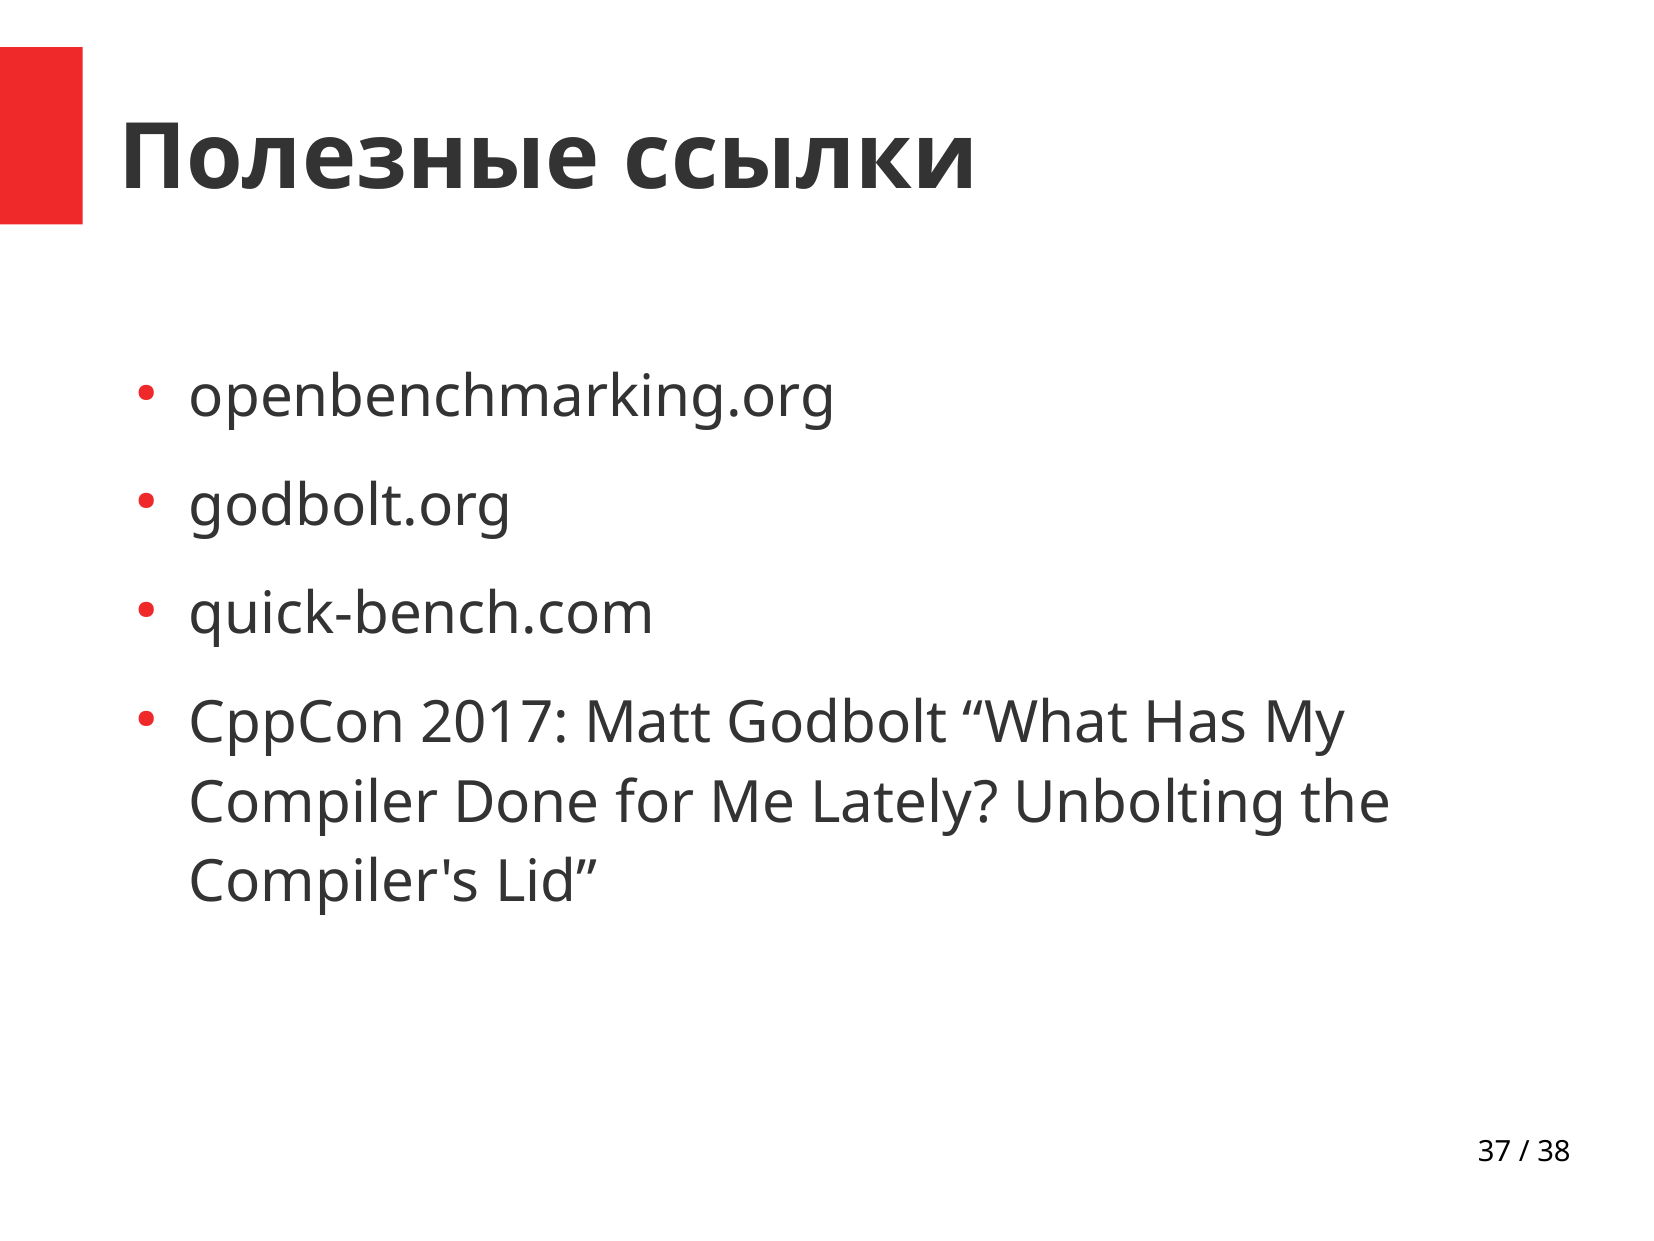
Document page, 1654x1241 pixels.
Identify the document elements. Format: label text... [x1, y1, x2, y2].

list openbenchmarking.org godbolt.org quick-bench.com CppCon 2017: Matt Godbolt “What Has My Compiler Done for Me Lately? Unbolting the Compiler's Lid” [118, 354, 1536, 1074]
title Полезные ссылки [118, 49, 1571, 257]
